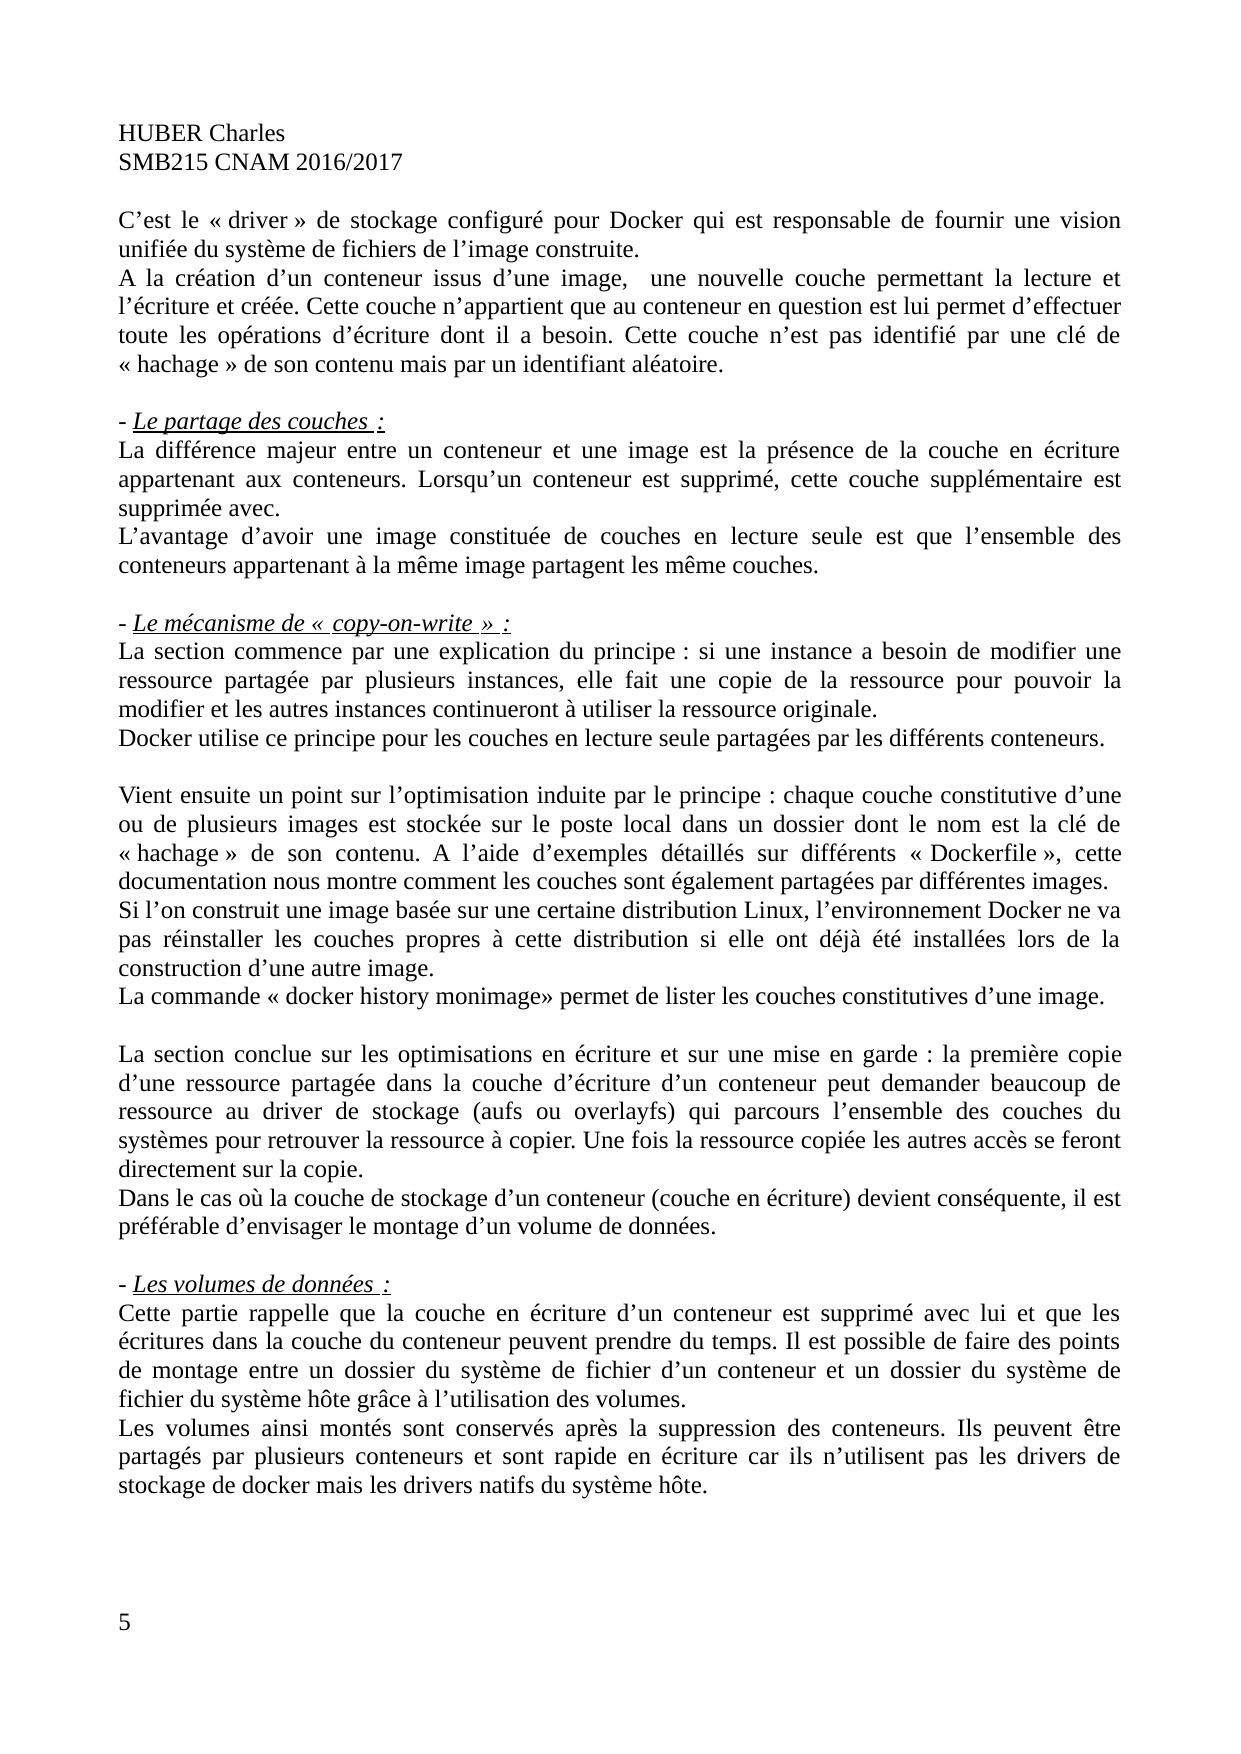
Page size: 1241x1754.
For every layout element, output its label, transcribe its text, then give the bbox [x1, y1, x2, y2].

text La section commence par une explication du principe : si une instance a besoin de modifier une ressource partagée par plusieurs instances, elle fait une copie de la ressource pour pouvoir la modifier et les autres instances continueront à utiliser la ressource originale. [118, 636, 1122, 723]
text Si l’on construit une image basée sur une certaine distribution Linux, l’environnement Docker ne va pas réinstaller les couches propres à cette distribution si elle ont déjà été installées lors de la construction d’une autre image. [118, 895, 1122, 981]
text L’avantage d’avoir une image constituée de couches en lecture seule est que l’ensemble des conteneurs appartenant à la même image partagent les même couches. [118, 521, 1122, 579]
text Dans le cas où la couche de stockage d’un conteneur (couche en écriture) devient conséquente, il est préférable d’envisager le montage d’un volume de données. [118, 1183, 1122, 1240]
text La section conclue sur les optimisations en écriture et sur une mise en garde : la première copie d’une ressource partagée dans la couche d’écriture d’un conteneur peut demander beaucoup de ressource au driver de stockage (aufs ou overlayfs) qui parcours l’ensemble des couches du systèmes pour retrouver la ressource à copier. Une fois la ressource copiée les autres accès se feront directement sur la copie. [118, 1039, 1122, 1183]
text A la création d’un conteneur issus d’une image, une nouvelle couche permettant la lecture et l’écriture et créée. Cette couche n’appartient que au conteneur en question est lui permet d’effectuer toute les opérations d’écriture dont il a besoin. Cette couche n’est pas identifié par une clé de « hachage » de son contenu mais par un identifiant aléatoire. [118, 263, 1122, 378]
text Vient ensuite un point sur l’optimisation induite par le principe : chaque couche constitutive d’une ou de plusieurs images est stockée sur le poste local dans un dossier dont le nom est la clé de « hachage » de son contenu. A l’aide d’exemples détaillés sur différents « Dockerfile », cette documentation nous montre comment les couches sont également partagées par différentes images. [118, 780, 1122, 895]
text Docker utilise ce principe pour les couches en lecture seule partagées par les différents conteneurs. [118, 723, 1122, 751]
text La différence majeur entre un conteneur et une image est la présence de la couche en écriture appartenant aux conteneurs. Lorsqu’un conteneur est supprimé, cette couche supplémentaire est supprimée avec. [118, 435, 1122, 521]
text - Le mécanisme de « copy-on-write » : [118, 608, 1122, 636]
text Les volumes ainsi montés sont conservés après la suppression des conteneurs. Ils peuvent être partagés par plusieurs conteneurs et sont rapide en écriture car ils n’utilisent pas les drivers de stockage de docker mais les drivers natifs du système hôte. [118, 1413, 1122, 1499]
text C’est le « driver » de stockage configuré pour Docker qui est responsable de fournir une vision unifiée du système de fichiers de l’image construite. [118, 205, 1122, 263]
text La commande « docker history monimage» permet de lister les couches constitutives d’une image. [118, 981, 1122, 1010]
text - Les volumes de données : [118, 1269, 1122, 1298]
text - Le partage des couches : [118, 406, 1122, 435]
text Cette partie rappelle que la couche en écriture d’un conteneur est supprimé avec lui et que les écritures dans la couche du conteneur peuvent prendre du temps. Il est possible de faire des points de montage entre un dossier du système de fichier d’un conteneur et un dossier du système de fichier du système hôte grâce à l’utilisation des volumes. [118, 1298, 1122, 1413]
